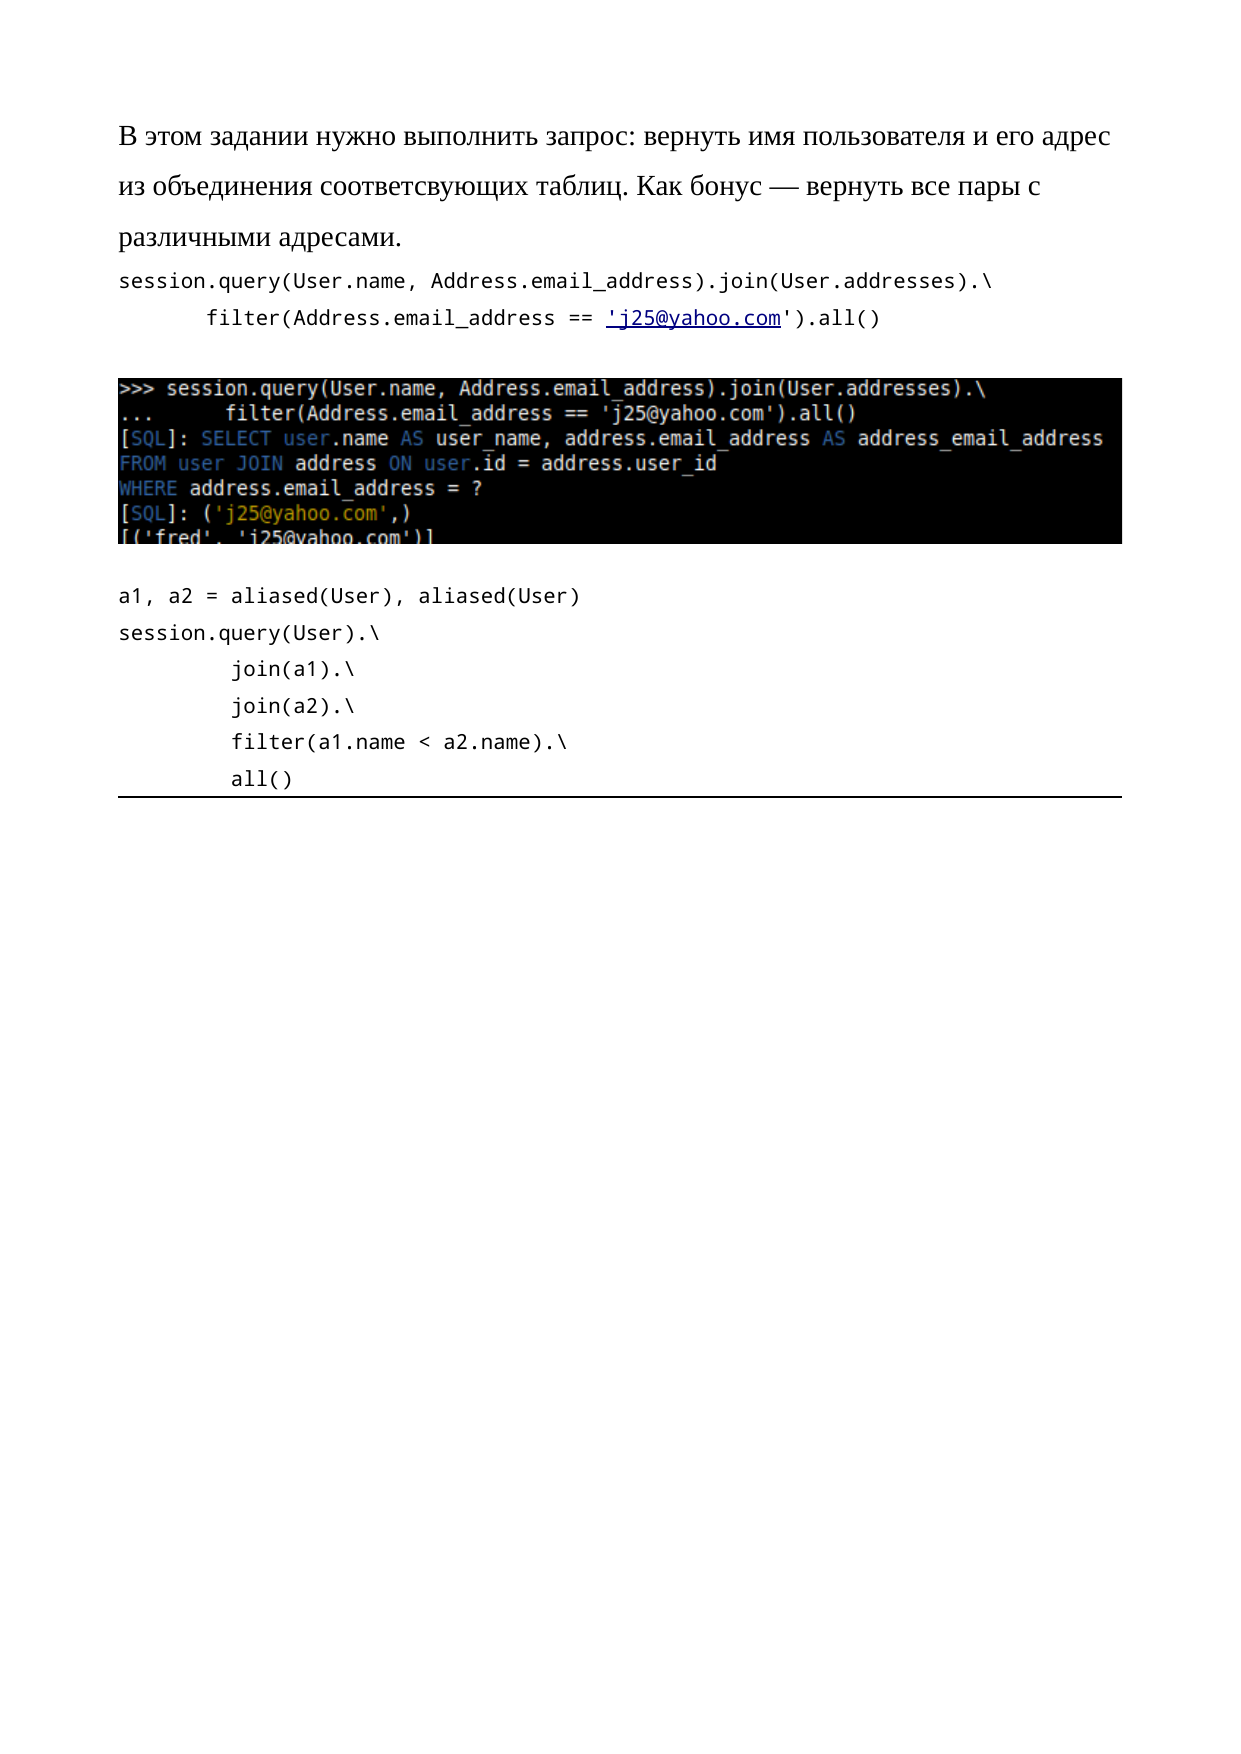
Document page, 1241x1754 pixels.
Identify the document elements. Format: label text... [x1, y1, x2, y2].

text В этом задании нужно выполнить запрос: вернуть имя пользователя и его адрес из объединения соответсвующих таблиц. Как бонус — вернуть все пары с различными адресами. [118, 118, 1122, 252]
text filter(a1.name < a2.name).\ [118, 730, 1122, 755]
text join(a2).\ [118, 694, 1122, 718]
text all() [118, 767, 1122, 796]
text a1, a2 = aliased(User), aliased(User) [118, 584, 1122, 608]
text join(a1).\ [118, 657, 1122, 682]
text session.query(User.name, Address.email_address).join(User.addresses).\ [118, 269, 1122, 293]
text session.query(User).\ [118, 621, 1122, 645]
picture [118, 378, 1123, 544]
text filter(Address.email_address == 'j25@yahoo.com').all() [118, 306, 1122, 330]
